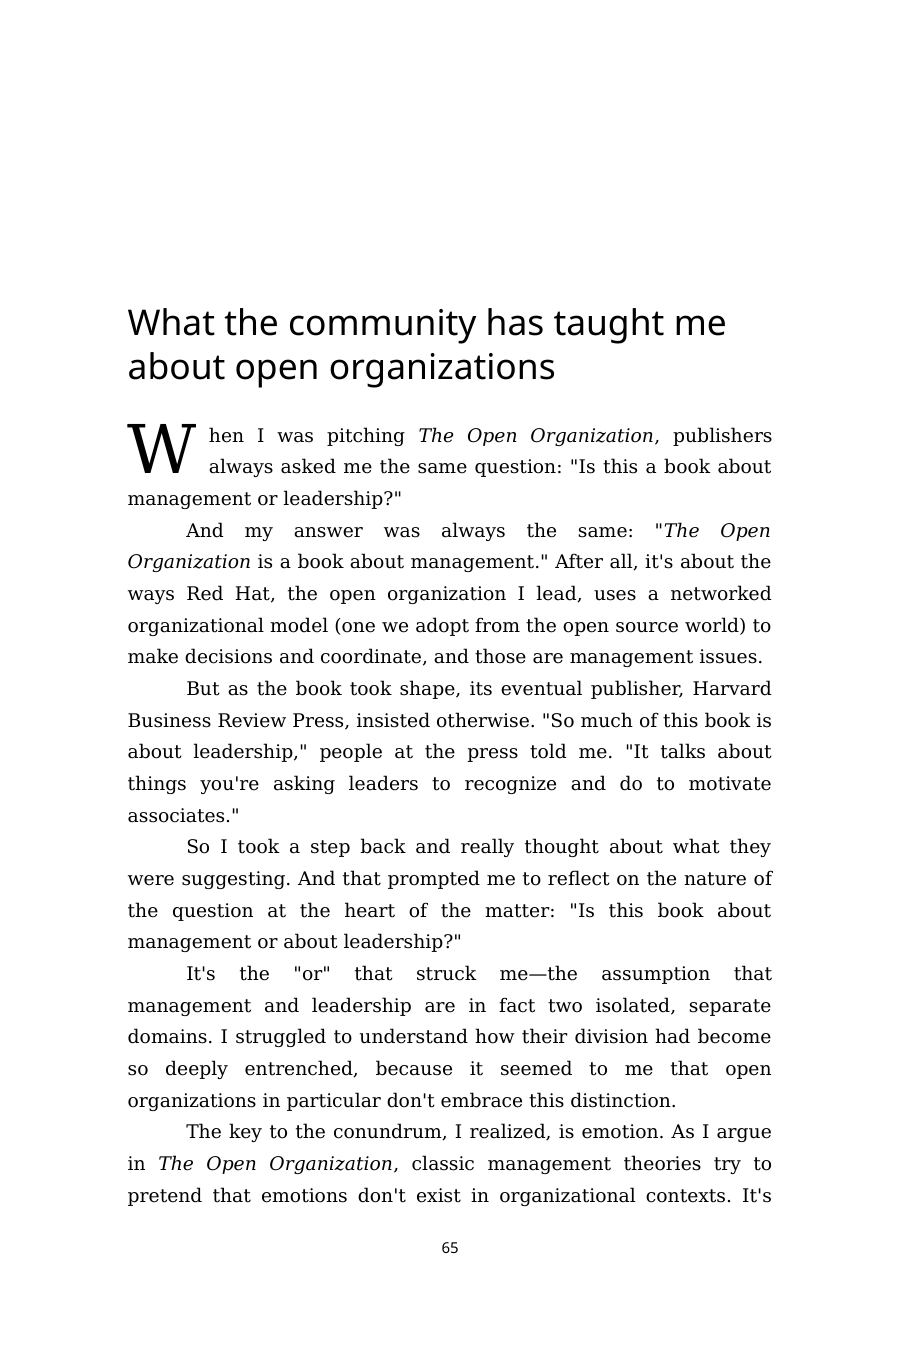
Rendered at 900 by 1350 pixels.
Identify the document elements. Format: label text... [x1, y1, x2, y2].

text And my answer was always the same: "The Open Organization is a book about management." After all, it's about the ways Red Hat, the open organization I lead, uses a networked organizational model (one we adopt from the open source world) to make decisions and coordinate, and those are management issues. [127, 520, 772, 668]
text But as the book took shape, its eventual publisher, Harvard Business Review Press, insisted otherwise. "So much of this book is about leadership," people at the press told me. "It talks about things you're asking leaders to recognize and do to motivate associates." [127, 678, 772, 827]
text So I took a step back and really thought about what they were suggesting. And that prompted me to reflect on the nature of the question at the heart of the matter: "Is this book about management or about leadership?" [127, 837, 772, 953]
subtitle What the community has taught me about open organizations [127, 298, 772, 390]
text The key to the conundrum, I realized, is emotion. As I argue in The Open Organization, classic management theories try to pretend that emotions don't exist in organizational contexts. It's [127, 1122, 772, 1207]
text It's the "or" that struck me—the assumption that management and leadership are in fact two isolated, separate domains. I struggled to understand how their division had become so deeply entrenched, because it seemed to me that open organizations in particular don't embrace this distinction. [127, 963, 772, 1112]
text When I was pitching The Open Organization, publishers always asked me the same question: "Is this a book about management or leadership?" [127, 425, 772, 510]
